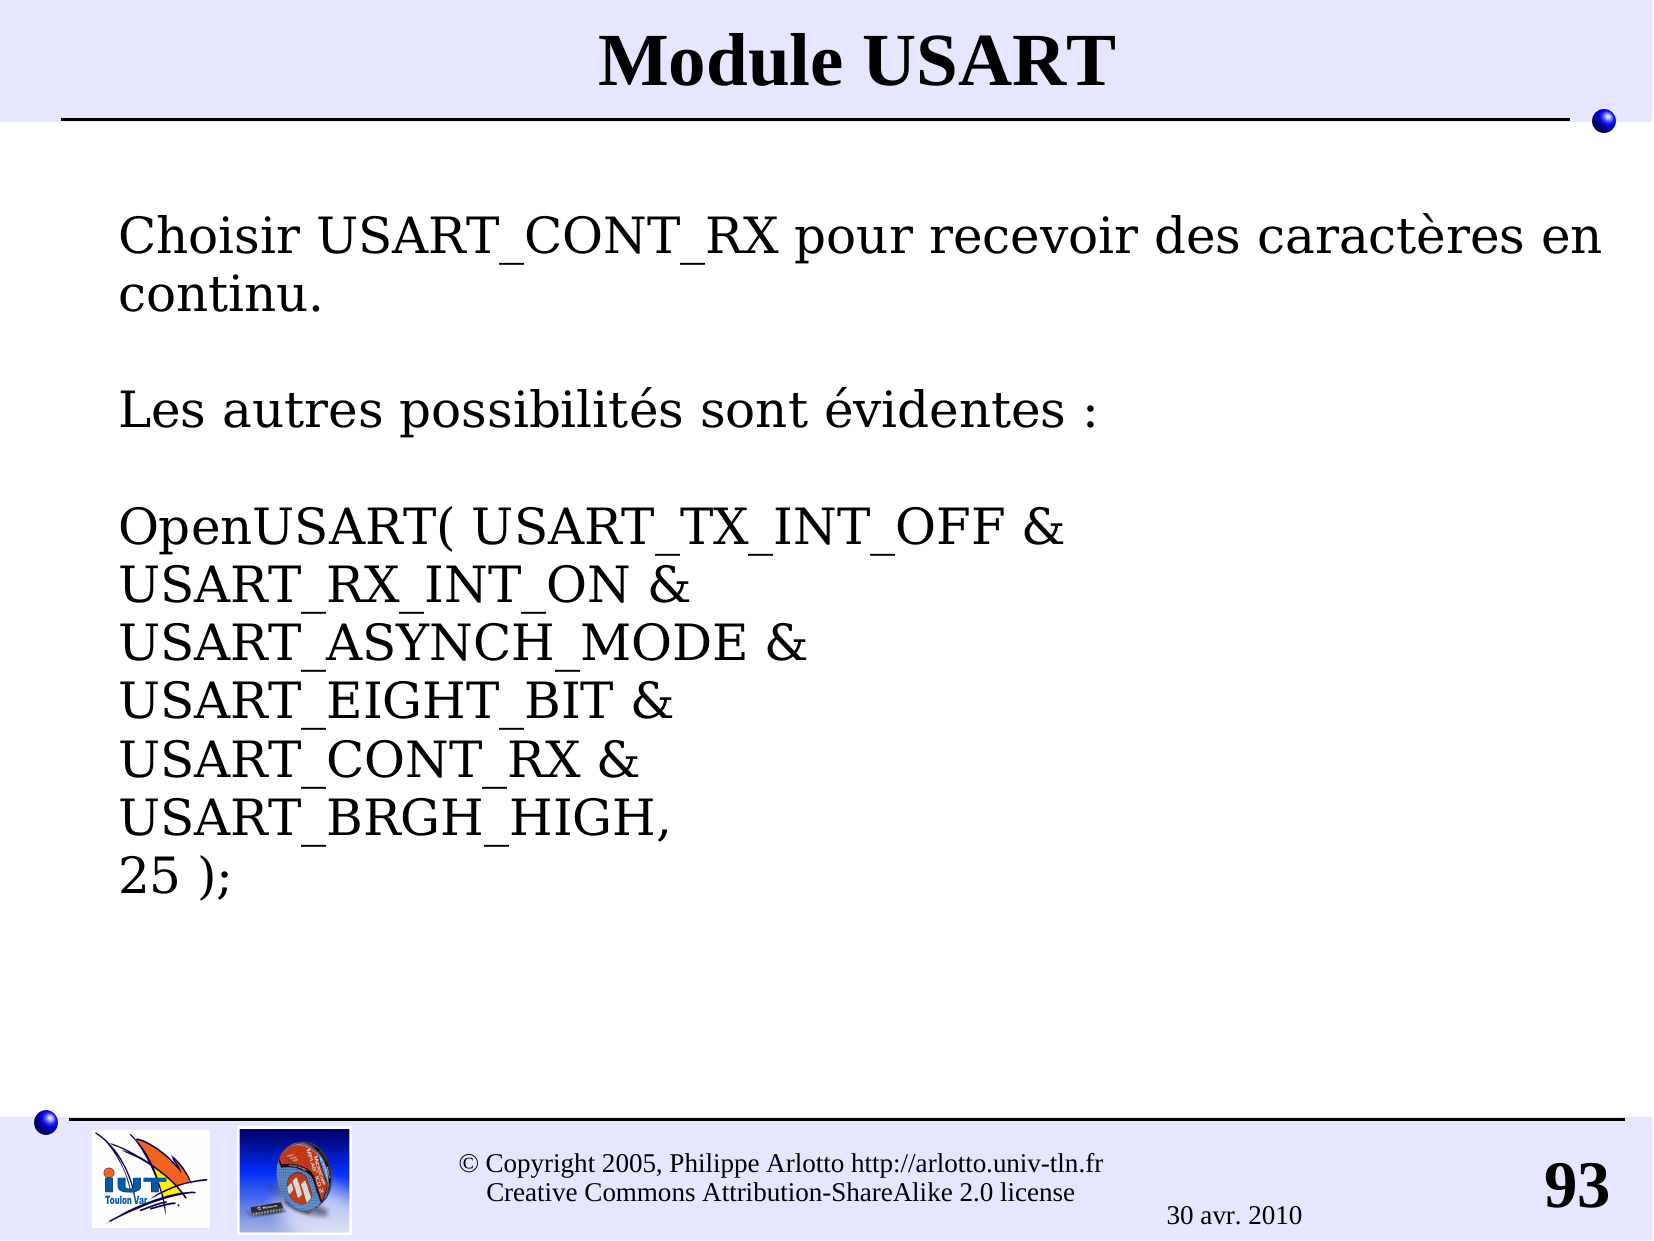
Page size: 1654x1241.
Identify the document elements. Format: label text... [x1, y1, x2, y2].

text_box Choisir USART_CONT_RX pour recevoir des caractères en continu. Les autres possibilités sont évidentes : OpenUSART( USART_TX_INT_OFF & USART_RX_INT_ON & USART_ASYNCH_MODE & USART_EIGHT_BIT & USART_CONT_RX & USART_BRGH_HIGH, 25 ); [118, 206, 1605, 964]
picture [237, 1126, 352, 1235]
title Module USART [95, 11, 1585, 110]
